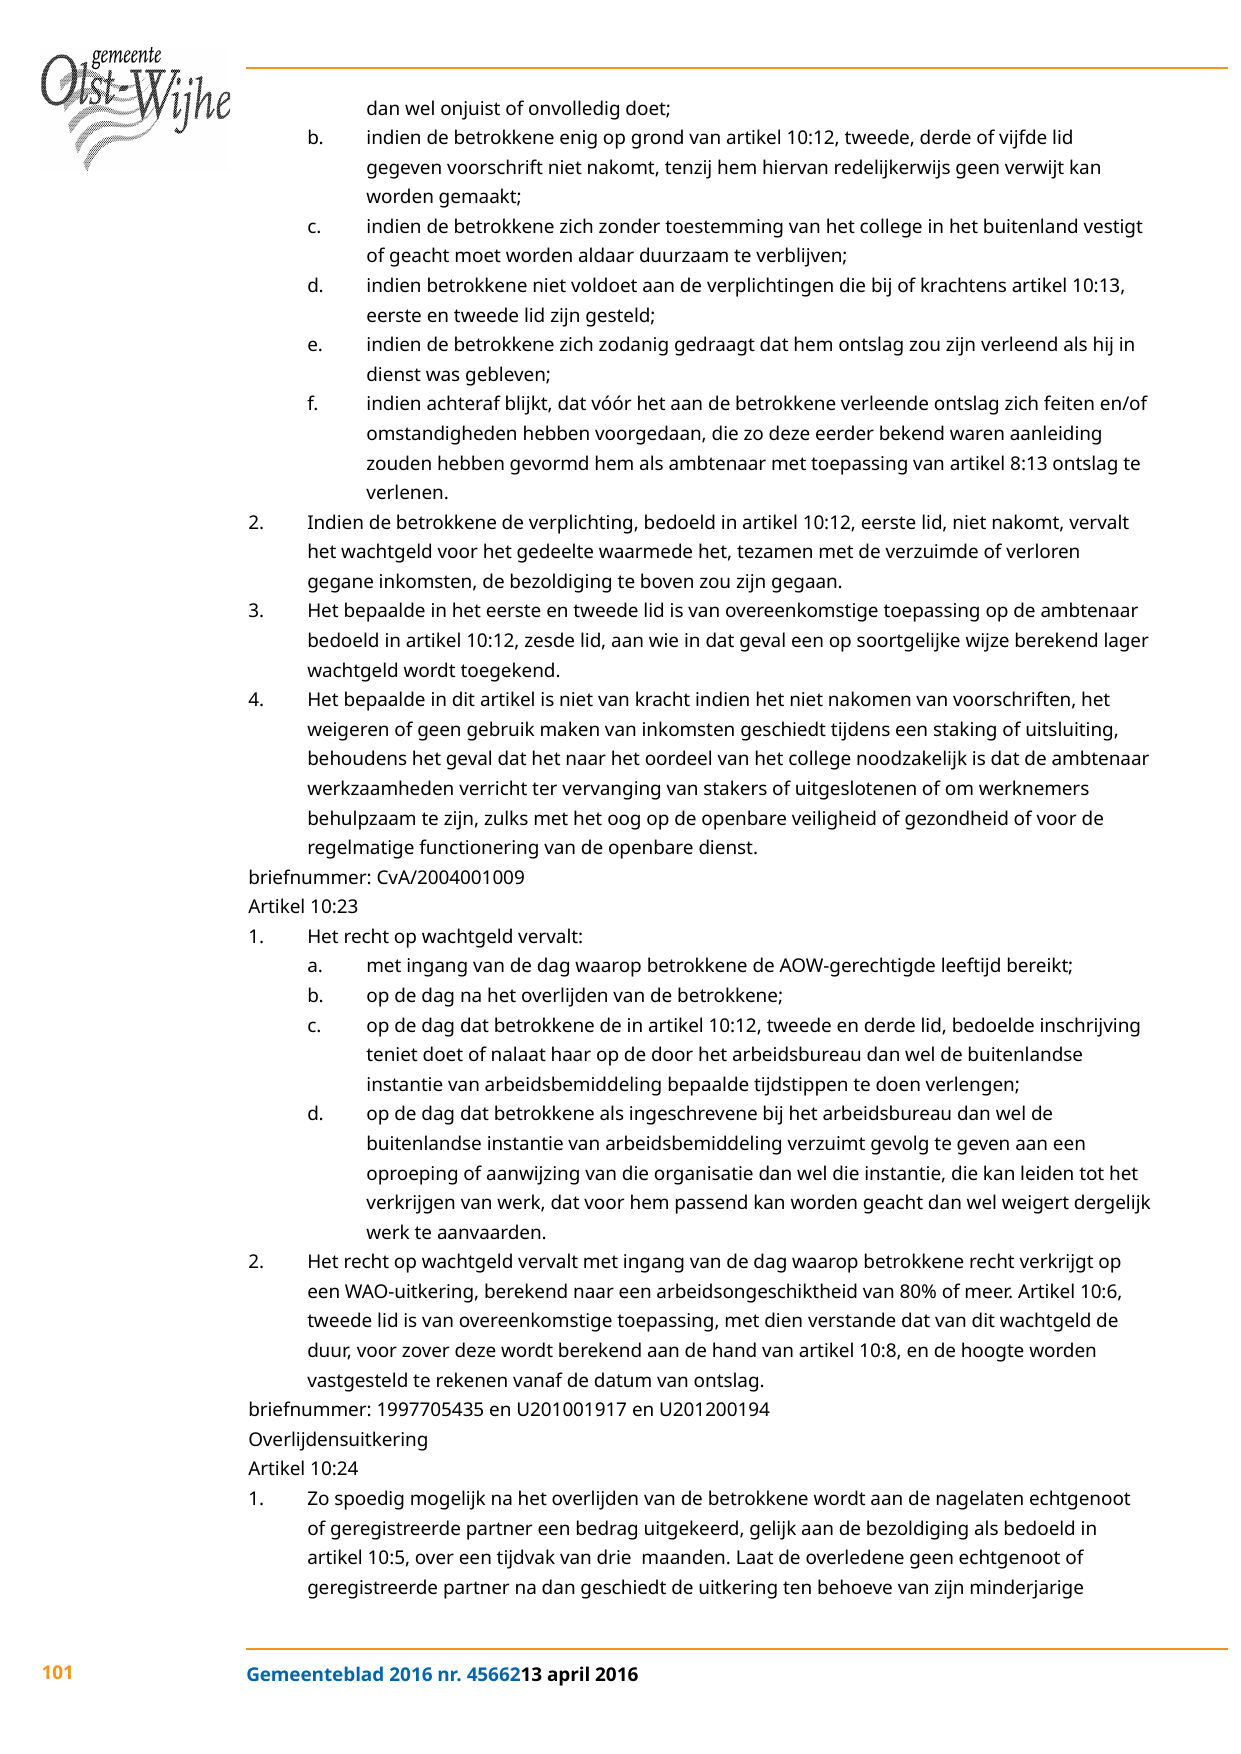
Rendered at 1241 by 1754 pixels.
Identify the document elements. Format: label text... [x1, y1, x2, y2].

list op de dag dat betrokkene de in artikel 10:12, tweede en derde lid, bedoelde inschrijving teniet doet of nalaat haar op de door het arbeidsbureau dan wel de buitenlandse instantie van arbeidsbemiddeling bepaalde tijdstippen te doen verlengen; [307, 1012, 1152, 1097]
list indien de betrokkene zich zonder toestemming van het college in het buitenland vestigt of geacht moet worden aldaar duurzaam te verblijven; [307, 213, 1152, 268]
picture [41, 47, 231, 172]
list Zo spoedig mogelijk na het overlijden van de betrokkene wordt aan de nagelaten echtgenoot of geregistreerde partner een bedrag uitgekeerd, gelijk aan de bezoldiging als bedoeld in artikel 10:5, over een tijdvak van drie maanden. Laat de overledene geen echtgenoot of geregistreerde partner na dan geschiedt de uitkering ten behoeve van zijn minderjarige [248, 1485, 1152, 1600]
list op de dag na het overlijden van de betrokkene; [307, 982, 1152, 1008]
text Overlijdensuitkering [248, 1426, 1152, 1452]
list Indien de betrokkene de verplichting, bedoeld in artikel 10:12, eerste lid, niet nakomt, vervalt het wachtgeld voor het gedeelte waarmede het, tezamen met de verzuimde of verloren gegane inkomsten, de bezoldiging te boven zou zijn gegaan. [248, 509, 1152, 594]
list Het recht op wachtgeld vervalt: [248, 923, 1152, 949]
list Het bepaalde in dit artikel is niet van kracht indien het niet nakomen van voorschriften, het weigeren of geen gebruik maken van inkomsten geschiedt tijdens een staking of uitsluiting, behoudens het geval dat het naar het oordeel van het college noodzakelijk is dat de ambtenaar werkzaamheden verricht ter vervanging van stakers of uitgeslotenen of om werknemers behulpzaam te zijn, zulks met het oog op de openbare veiligheid of gezondheid of voor de regelmatige functionering van de openbare dienst. [248, 686, 1152, 860]
list op de dag dat betrokkene als ingeschrevene bij het arbeidsbureau dan wel de buitenlandse instantie van arbeidsbemiddeling verzuimt gevolg te geven aan een oproeping of aanwijzing van die organisatie dan wel die instantie, die kan leiden tot het verkrijgen van werk, dat voor hem passend kan worden geacht dan wel weigert dergelijk werk te aanvaarden. [307, 1101, 1152, 1245]
list Het bepaalde in het eerste en tweede lid is van overeenkomstige toepassing op de ambtenaar bedoeld in artikel 10:12, zesde lid, aan wie in dat geval een op soortgelijke wijze berekend lager wachtgeld wordt toegekend. [248, 598, 1152, 683]
text Artikel 10:24 [248, 1456, 1152, 1481]
text briefnummer: 1997705435 en U201001917 en U201200194 [248, 1396, 1152, 1422]
list indien achteraf blijkt, dat vóór het aan de betrokkene verleende ontslag zich feiten en/of omstandigheden hebben voorgedaan, die zo deze eerder bekend waren aanleiding zouden hebben gevormd hem als ambtenaar met toepassing van artikel 8:13 ontslag te verlenen. [307, 391, 1152, 505]
list dan wel onjuist of onvolledig doet; [307, 95, 1152, 121]
list met ingang van de dag waarop betrokkene de AOW-gerechtigde leeftijd bereikt; [307, 953, 1152, 978]
list indien betrokkene niet voldoet aan de verplichtingen die bij of krachtens artikel 10:13, eerste en tweede lid zijn gesteld; [307, 272, 1152, 328]
list indien de betrokkene enig op grond van artikel 10:12, tweede, derde of vijfde lid gegeven voorschrift niet nakomt, tenzij hem hiervan redelijkerwijs geen verwijt kan worden gemaakt; [307, 124, 1152, 209]
list Het recht op wachtgeld vervalt met ingang van de dag waarop betrokkene recht verkrijgt op een WAO-uitkering, berekend naar een arbeidsongeschiktheid van 80% of meer. Artikel 10:6, tweede lid is van overeenkomstige toepassing, met dien verstande dat van dit wachtgeld de duur, voor zover deze wordt berekend aan de hand van artikel 10:8, en de hoogte worden vastgesteld te rekenen vanaf de datum van ontslag. [248, 1248, 1152, 1393]
text Artikel 10:23 [248, 893, 1152, 919]
list indien de betrokkene zich zodanig gedraagt dat hem ontslag zou zijn verleend als hij in dienst was gebleven; [307, 331, 1152, 387]
text briefnummer: CvA/2004001009 [248, 864, 1152, 890]
